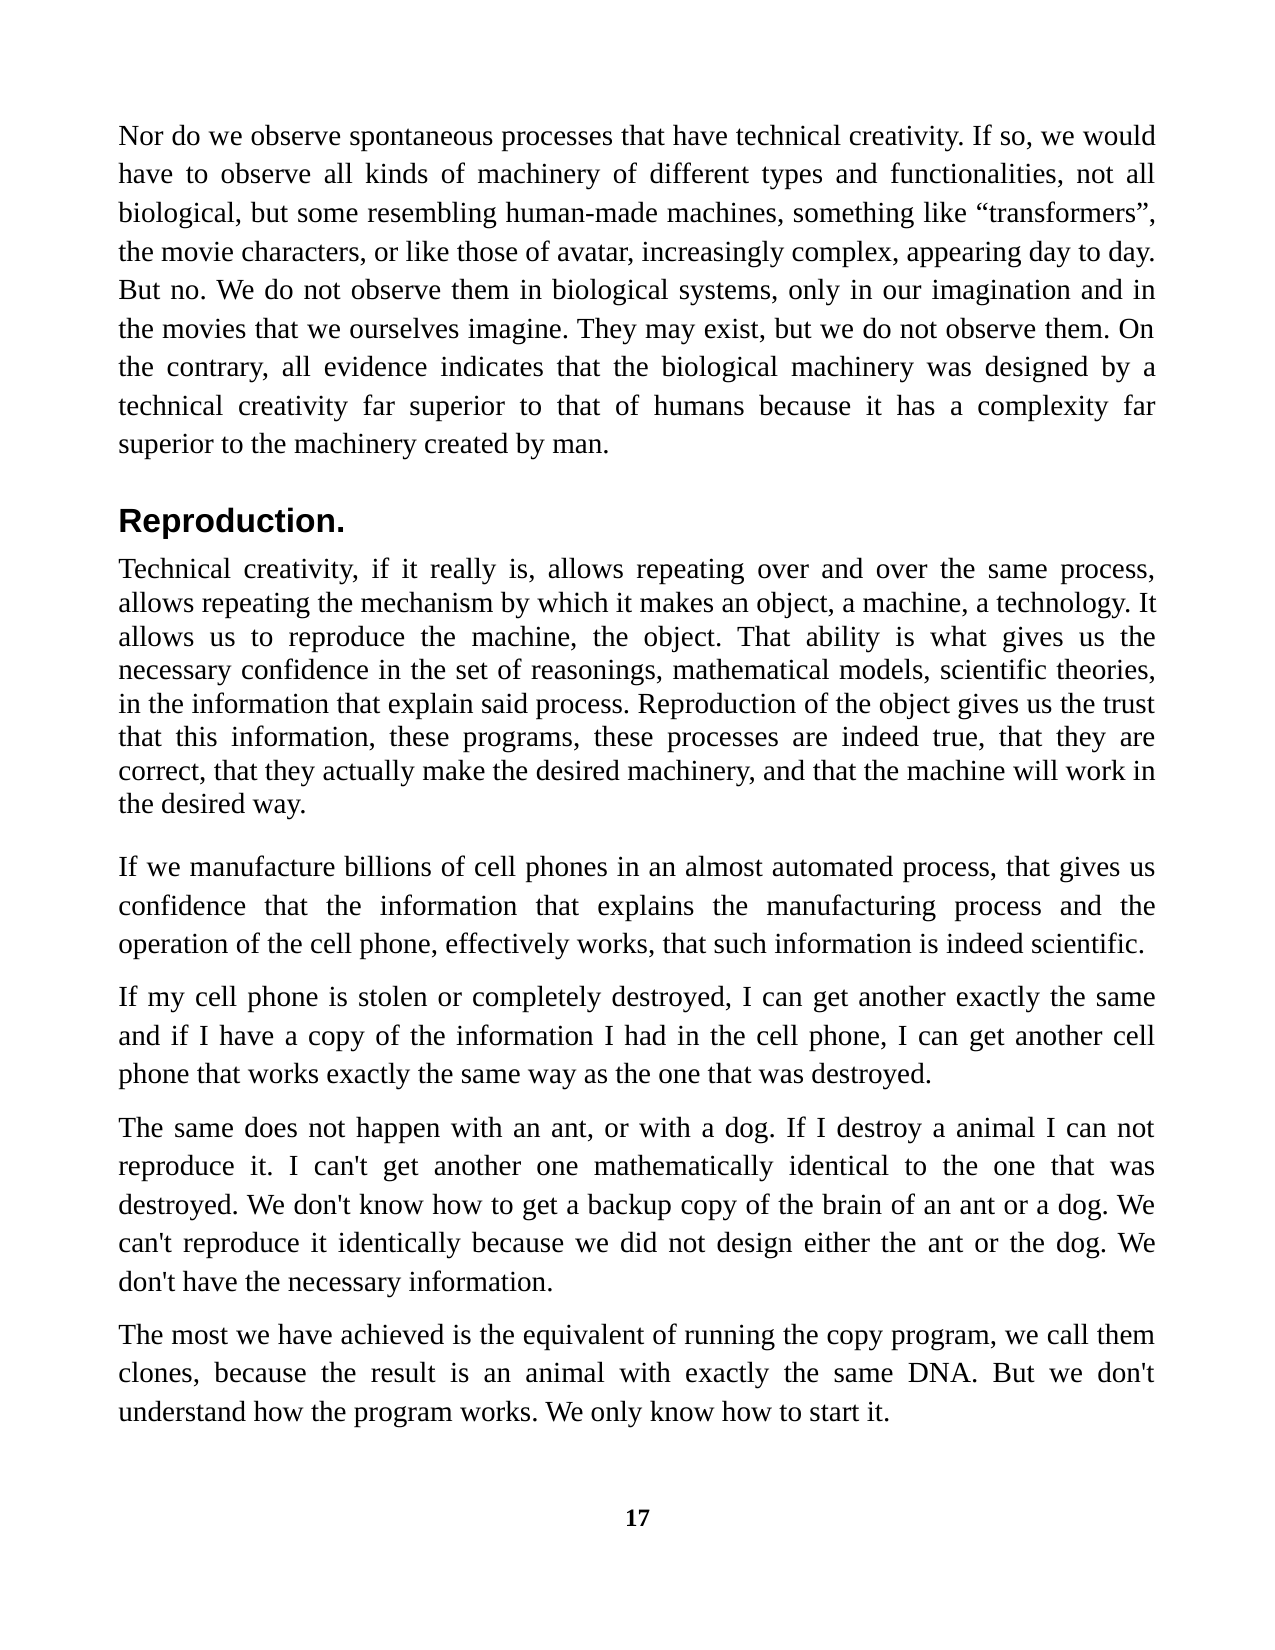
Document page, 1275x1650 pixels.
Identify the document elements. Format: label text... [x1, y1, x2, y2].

text If we manufacture billions of cell phones in an almost automated process, that gives us confidence that the information that explains the manufacturing process and the operation of the cell phone, effectively works, that such information is indeed scientific. [118, 849, 1157, 960]
text If my cell phone is stolen or completely destroyed, I can get another exactly the same and if I have a copy of the information I had in the cell phone, I can get another cell phone that works exactly the same way as the one that was destroyed. [118, 979, 1157, 1090]
text Technical creativity, if it really is, allows repeating over and over the same process, allows repeating the mechanism by which it makes an object, a machine, a technology. It allows us to reproduce the machine, the object. That ability is what gives us the necessary confidence in the set of reasonings, mathematical models, scientific theories, in the information that explain said process. Reproduction of the object gives us the trust that this information, these programs, these processes are indeed true, that they are correct, that they actually make the desired machinery, and that the machine will work in the desired way. [118, 552, 1157, 820]
text The most we have achieved is the equivalent of running the copy program, we call them clones, because the result is an animal with exactly the same DNA. But we don't understand how the program works. We only know how to start it. [118, 1317, 1157, 1428]
text Nor do we observe spontaneous processes that have technical creativity. If so, we would have to observe all kinds of machinery of different types and functionalities, not all biological, but some resembling human-made machines, something like “transformers”, the movie characters, or like those of avatar, increasingly complex, appearing day to day. But no. We do not observe them in biological systems, only in our imagination and in the movies that we ourselves imagine. They may exist, but we do not observe them. On the contrary, all evidence indicates that the biological machinery was designed by a technical creativity far superior to that of humans because it has a complexity far superior to the machinery created by man. [118, 118, 1157, 460]
text The same does not happen with an ant, or with a dog. If I destroy a animal I can not reproduce it. I can't get another one mathematically identical to the one that was destroyed. We don't know how to get a backup copy of the brain of an ant or a dog. We can't reproduce it identically because we did not design either the ant or the dog. We don't have the necessary information. [118, 1110, 1157, 1297]
subtitle Reproduction. [118, 500, 1157, 539]
